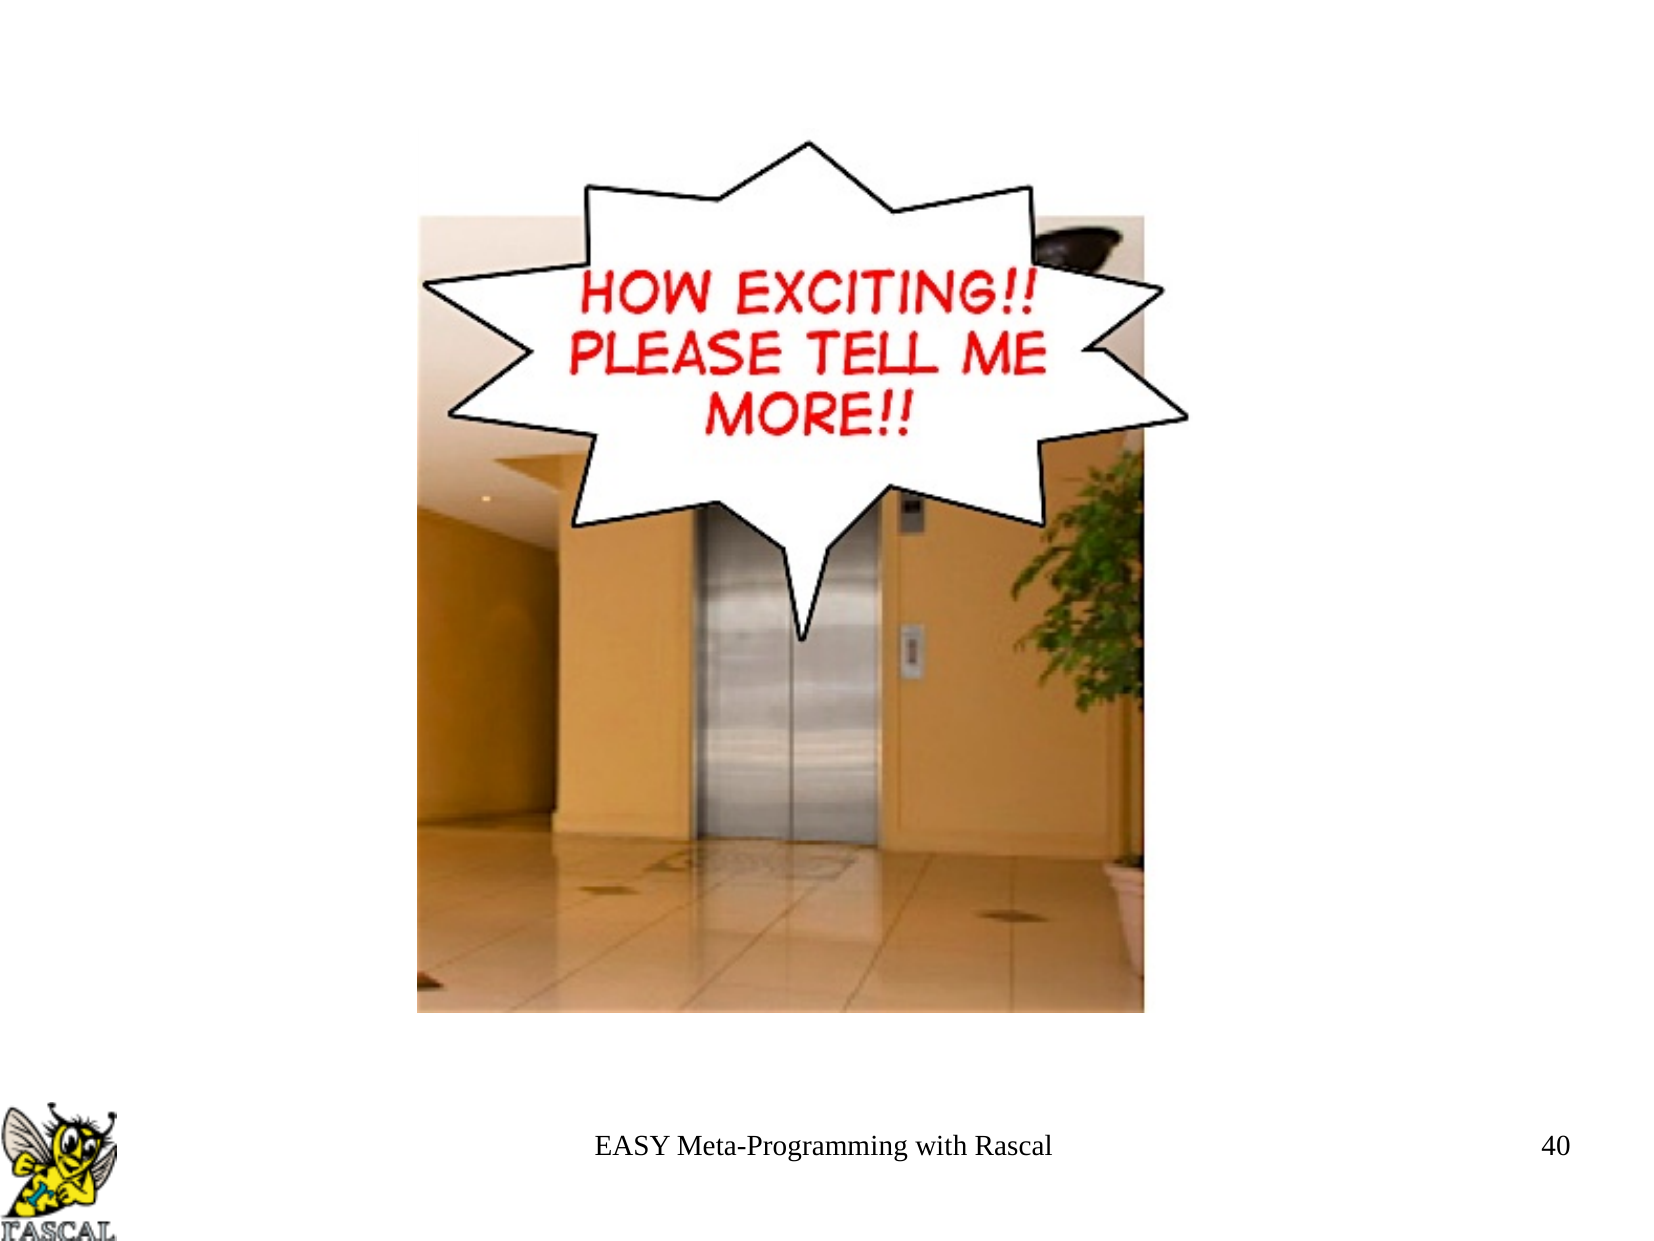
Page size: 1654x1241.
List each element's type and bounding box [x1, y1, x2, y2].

picture [417, 128, 1193, 1013]
picture [0, 1102, 117, 1241]
